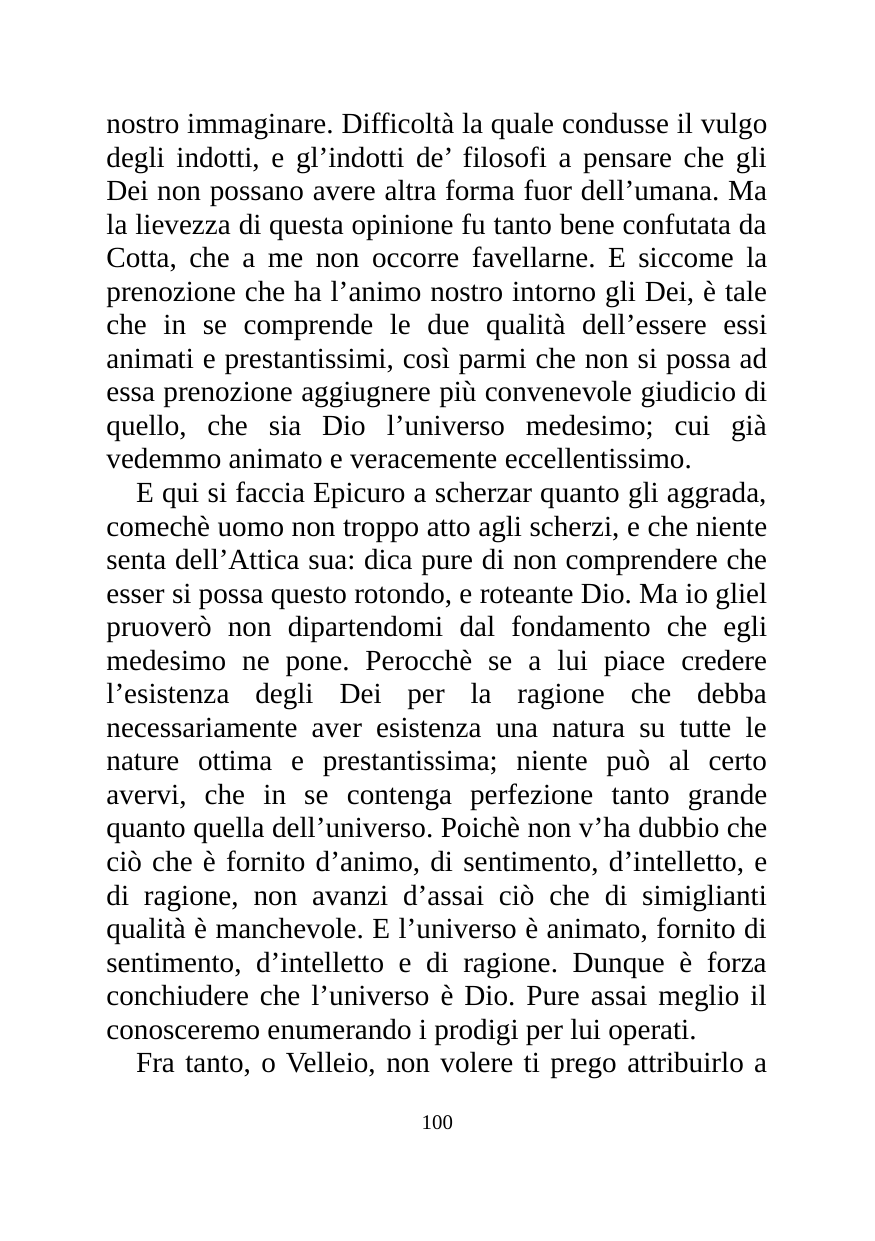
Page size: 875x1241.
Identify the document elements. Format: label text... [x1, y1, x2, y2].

text Fra tanto, o Velleio, non volere ti prego attribuirlo a [106, 1045, 768, 1079]
text nostro immaginare. Difficoltà la quale condusse il vulgo degli indotti, e gl’indotti de’ filosofi a pensare che gli Dei non possano avere altra forma fuor dell’umana. Ma la lievezza di questa opinione fu tanto bene confutata da Cotta, che a me non occorre favellarne. E siccome la prenozione che ha l’animo nostro intorno gli Dei, è tale che in se comprende le due qualità dell’essere essi animati e prestantissimi, così parmi che non si possa ad essa prenozione aggiugnere più convenevole giudicio di quello, che sia Dio l’universo medesimo; cui già vedemmo animato e veracemente eccellentissimo. [106, 106, 768, 475]
text E qui si faccia Epicuro a scherzar quanto gli aggrada, comechè uomo non troppo atto agli scherzi, e che niente senta dell’Attica sua: dica pure di non comprendere che esser si possa questo rotondo, e roteante Dio. Ma io gliel pruoverò non dipartendomi dal fondamento che egli medesimo ne pone. Perocchè se a lui piace credere l’esistenza degli Dei per la ragione che debba necessariamente aver esistenza una natura su tutte le nature ottima e prestantissima; niente può al certo avervi, che in se contenga perfezione tanto grande quanto quella dell’universo. Poichè non v’ha dubbio che ciò che è fornito d’animo, di sentimento, d’intelletto, e di ragione, non avanzi d’assai ciò che di simiglianti qualità è manchevole. E l’universo è animato, fornito di sentimento, d’intelletto e di ragione. Dunque è forza conchiudere che l’universo è Dio. Pure assai meglio il conosceremo enumerando i prodigi per lui operati. [106, 475, 768, 1045]
